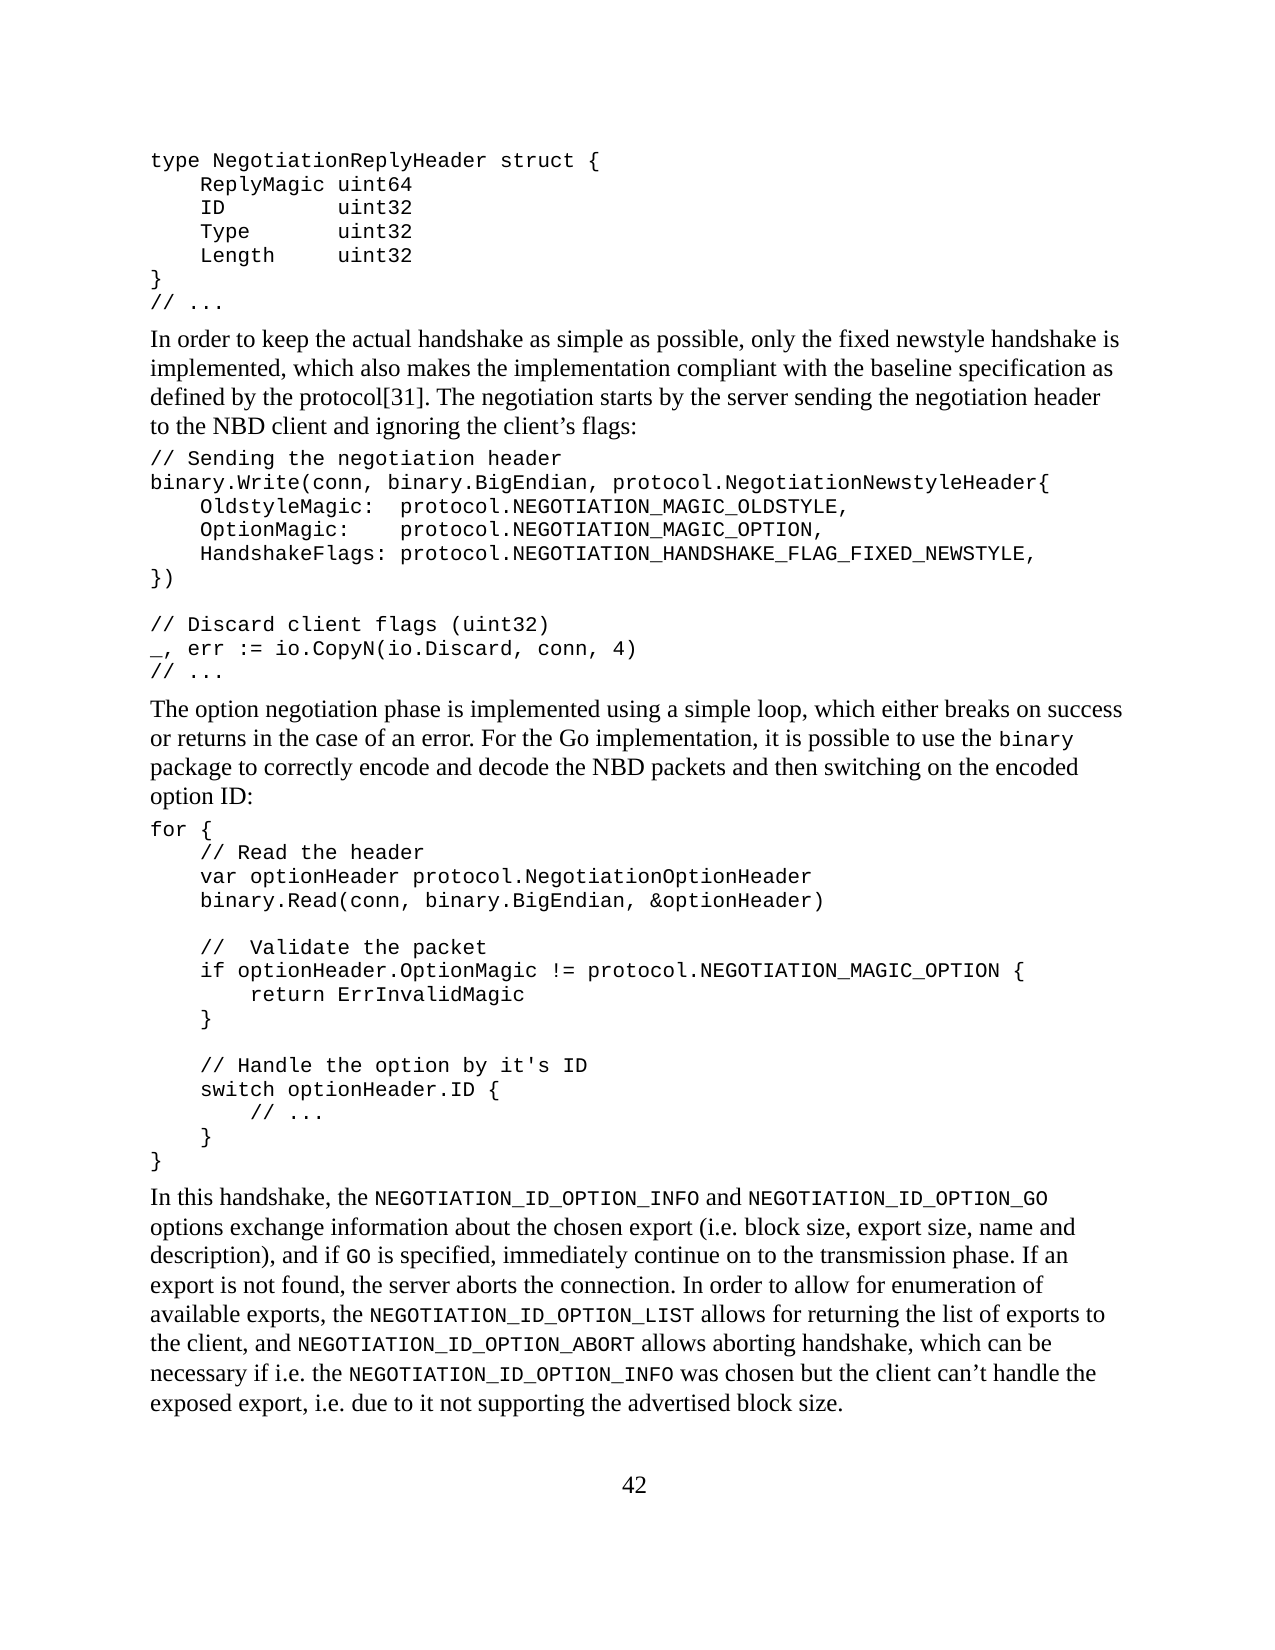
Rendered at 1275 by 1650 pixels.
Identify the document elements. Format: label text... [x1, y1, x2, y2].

text switch optionHeader.ID { [150, 1079, 1125, 1102]
text type NegotiationReplyHeader struct { [150, 150, 1125, 174]
text // ... [150, 1102, 1125, 1126]
text In this handshake, the NEGOTIATION_ID_OPTION_INFO and NEGOTIATION_ID_OPTION_GO options exchange information about the chosen export (i.e. block size, export size, name and description), and if GO is specified, immediately continue on to the transmission phase. If an export is not found, the server aborts the connection. In order to allow for enumeration of available exports, the NEGOTIATION_ID_OPTION_LIST allows for returning the list of exports to the client, and NEGOTIATION_ID_OPTION_ABORT allows aborting handshake, which can be necessary if i.e. the NEGOTIATION_ID_OPTION_INFO was chosen but the client can’t handle the exposed export, i.e. due to it not supporting the advertised block size. [150, 1182, 1125, 1416]
text Length uint32 [150, 244, 1125, 268]
text // Validate the packet [150, 937, 1125, 961]
text OldstyleMagic: protocol.NEGOTIATION_MAGIC_OLDSTYLE, [150, 496, 1125, 519]
text The option negotiation phase is implemented using a simple loop, which either breaks on success or returns in the case of an error. For the Go implementation, it is possible to use the binary package to correctly encode and decode the NBD packets and then switching on the encoded option ID: [150, 694, 1125, 810]
text // ... [150, 292, 1125, 316]
text // Sending the negotiation header [150, 448, 1125, 472]
text // ... [150, 661, 1125, 685]
text HandshakeFlags: protocol.NEGOTIATION_HANDSHAKE_FLAG_FIXED_NEWSTYLE, [150, 543, 1125, 567]
text } [150, 268, 1125, 292]
text Type uint32 [150, 221, 1125, 244]
text // Read the header [150, 842, 1125, 866]
text } [150, 1008, 1125, 1031]
text } [150, 1150, 1125, 1173]
text for { [150, 819, 1125, 842]
text }) [150, 567, 1125, 590]
text return ErrInvalidMagic [150, 984, 1125, 1008]
text OptionMagic: protocol.NEGOTIATION_MAGIC_OPTION, [150, 519, 1125, 543]
text ID uint32 [150, 197, 1125, 221]
text if optionHeader.OptionMagic != protocol.NEGOTIATION_MAGIC_OPTION { [150, 961, 1125, 984]
text In order to keep the actual handshake as simple as possible, only the fixed newstyle handshake is implemented, which also makes the implementation compliant with the baseline specification as defined by the protocol[31]. The negotiation starts by the server sending the negotiation header to the NBD client and ignoring the client’s flags: [150, 324, 1125, 439]
text var optionHeader protocol.NegotiationOptionHeader [150, 866, 1125, 889]
text // Discard client flags (uint32) [150, 614, 1125, 638]
text binary.Write(conn, binary.BigEndian, protocol.NegotiationNewstyleHeader{ [150, 472, 1125, 496]
text binary.Read(conn, binary.BigEndian, &optionHeader) [150, 889, 1125, 913]
text } [150, 1126, 1125, 1150]
text // Handle the option by it's ID [150, 1055, 1125, 1079]
text ReplyMagic uint64 [150, 174, 1125, 197]
text _, err := io.CopyN(io.Discard, conn, 4) [150, 638, 1125, 661]
